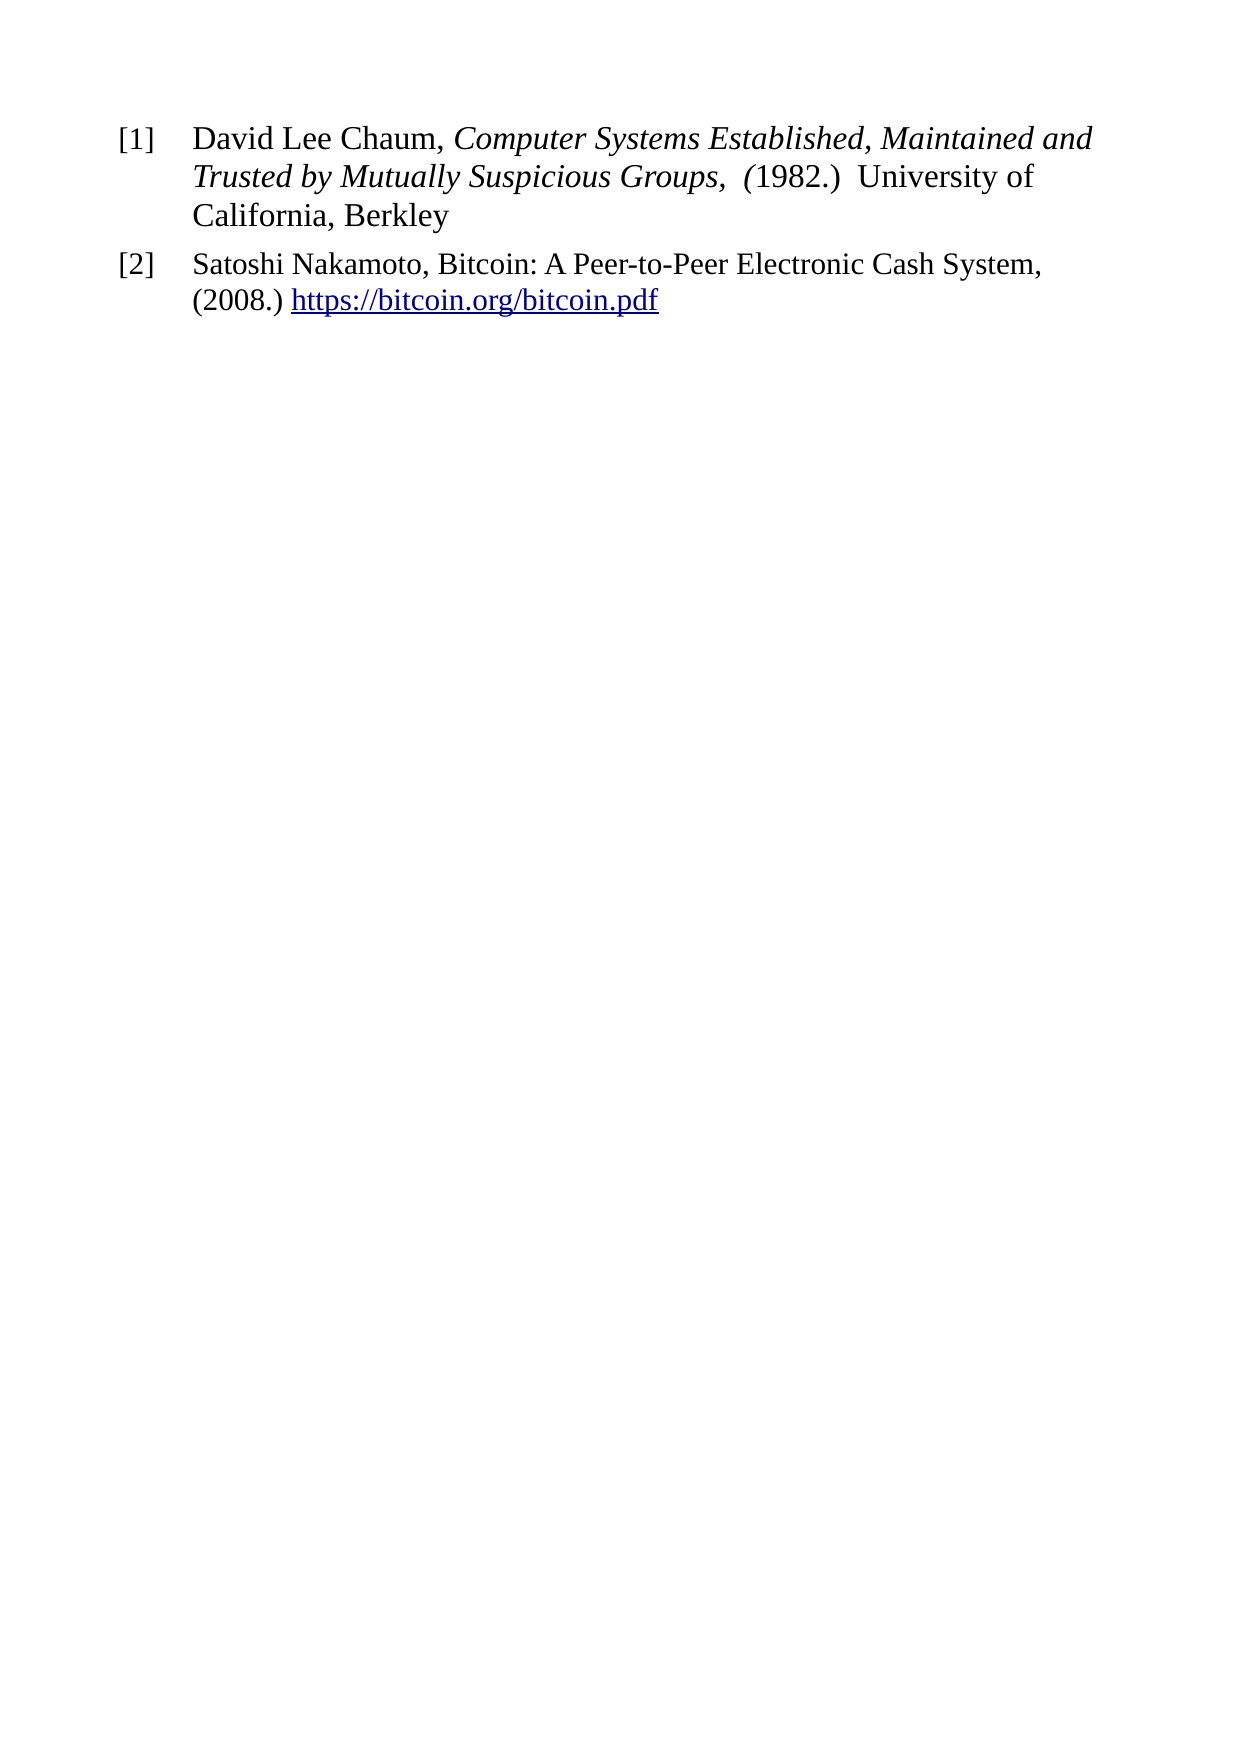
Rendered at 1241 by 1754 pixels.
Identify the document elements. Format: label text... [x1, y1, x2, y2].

text [1] David Lee Chaum, Computer Systems Established, Maintained and Trusted by Mutually Suspicious Groups, (1982.) University of California, Berkley [118, 118, 1122, 233]
text [2] Satoshi Nakamoto, Bitcoin: A Peer-to-Peer Electronic Cash System, (2008.) https://bitcoin.org/bitcoin.pdf [118, 245, 1122, 317]
